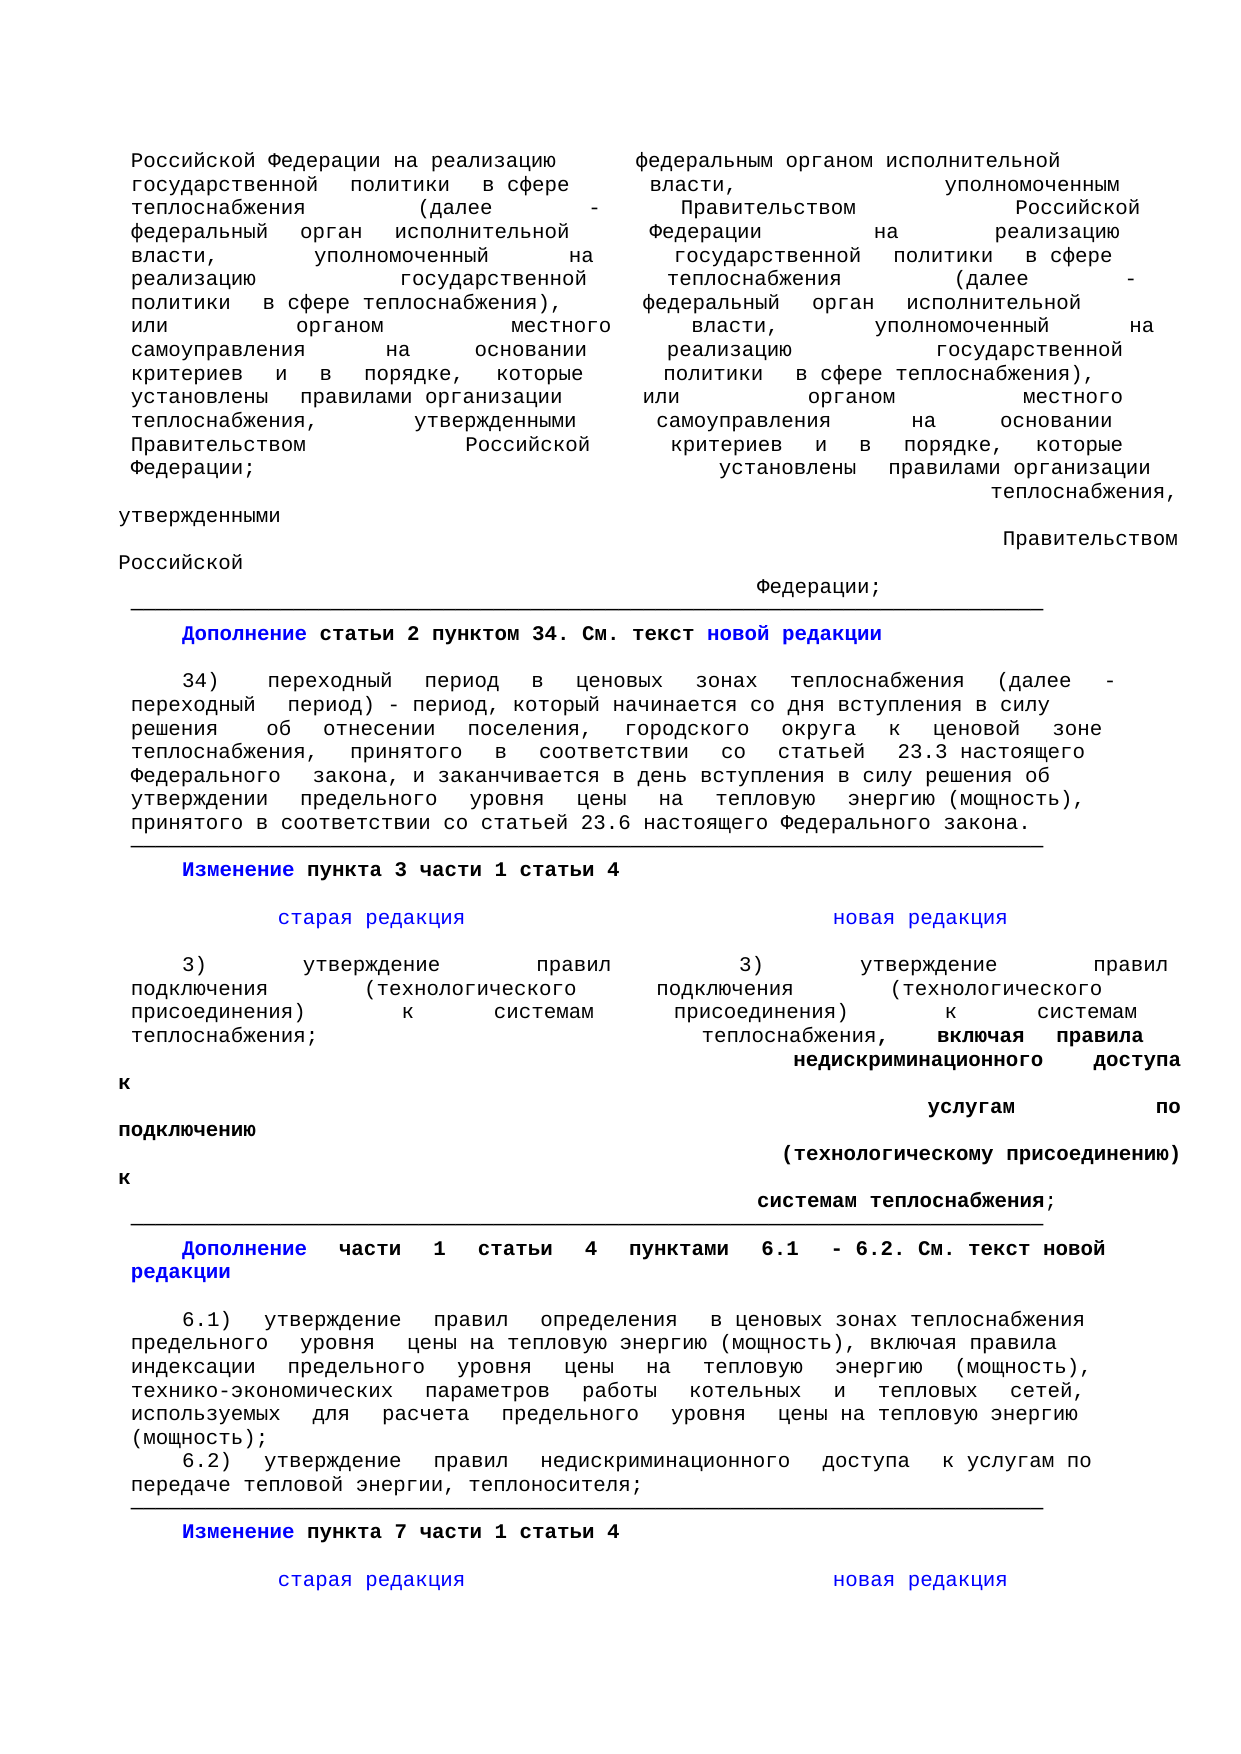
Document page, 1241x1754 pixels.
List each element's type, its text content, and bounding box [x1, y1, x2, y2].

text недискриминационного доступа к [118, 1048, 1181, 1096]
text утверждении предельного уровня цены на тепловую энергию (мощность), [118, 788, 1181, 812]
text системам теплоснабжения; [118, 1190, 1181, 1214]
text или органом местного власти, уполномоченный на [118, 316, 1181, 339]
text переходный период) - период, который начинается со дня вступления в силу [118, 694, 1181, 717]
text теплоснабжения, принятого в соответствии со статьей 23.3 настоящего [118, 741, 1181, 765]
text власти, уполномоченный на государственной политики в сфере [118, 244, 1181, 268]
text Дополнение статьи 2 пунктом 34. См. текст новой редакции [118, 623, 1181, 647]
text политики в сфере теплоснабжения), федеральный орган исполнительной [118, 292, 1181, 316]
text ───────────────────────────────────────────────────────────────────────── [118, 599, 1181, 623]
text государственной политики в сфере власти, уполномоченным [118, 174, 1181, 197]
text (мощность); [118, 1427, 1181, 1451]
text установлены правилами организации или органом местного [118, 386, 1181, 410]
text предельного уровня цены на тепловую энергию (мощность), включая правила [118, 1332, 1181, 1356]
text Федерации; [118, 576, 1181, 599]
text 6.2) утверждение правил недискриминационного доступа к услугам по [118, 1451, 1181, 1474]
text (технологическому присоединению) к [118, 1143, 1181, 1190]
text старая редакция новая редакция [118, 1569, 1181, 1592]
text принятого в соответствии со статьей 23.6 настоящего Федерального закона. [118, 812, 1181, 836]
text решения об отнесении поселения, городского округа к ценовой зоне [118, 717, 1181, 741]
text используемых для расчета предельного уровня цены на тепловую энергию [118, 1403, 1181, 1427]
text 34) переходный период в ценовых зонах теплоснабжения (далее - [118, 670, 1181, 694]
text Дополнение части 1 статьи 4 пунктами 6.1 - 6.2. См. текст новой [118, 1238, 1181, 1261]
text 3) утверждение правил 3) утверждение правил [118, 954, 1181, 978]
text Федерального закона, и заканчивается в день вступления в силу решения об [118, 765, 1181, 788]
text Российской Федерации на реализацию федеральным органом исполнительной [118, 150, 1181, 174]
text ───────────────────────────────────────────────────────────────────────── [118, 1498, 1181, 1521]
text старая редакция новая редакция [118, 907, 1181, 930]
text ───────────────────────────────────────────────────────────────────────── [118, 836, 1181, 859]
text услугам по подключению [118, 1096, 1181, 1143]
text Изменение пункта 3 части 1 статьи 4 [118, 859, 1181, 883]
text подключения (технологического подключения (технологического [118, 978, 1181, 1001]
text самоуправления на основании реализацию государственной [118, 339, 1181, 363]
text редакции [118, 1261, 1181, 1285]
text реализацию государственной теплоснабжения (далее - [118, 268, 1181, 292]
text теплоснабжения; теплоснабжения, включая правила [118, 1025, 1181, 1048]
text 6.1) утверждение правил определения в ценовых зонах теплоснабжения [118, 1309, 1181, 1332]
text теплоснабжения, утвержденными [118, 481, 1181, 528]
text индексации предельного уровня цены на тепловую энергию (мощность), [118, 1356, 1181, 1379]
text Федерации; установлены правилами организации [118, 457, 1181, 481]
text Правительством Российской критериев и в порядке, которые [118, 434, 1181, 457]
text Изменение пункта 7 части 1 статьи 4 [118, 1521, 1181, 1545]
text теплоснабжения (далее - Правительством Российской [118, 197, 1181, 221]
text присоединения) к системам присоединения) к системам [118, 1001, 1181, 1025]
text критериев и в порядке, которые политики в сфере теплоснабжения), [118, 363, 1181, 386]
text федеральный орган исполнительной Федерации на реализацию [118, 221, 1181, 244]
text технико-экономических параметров работы котельных и тепловых сетей, [118, 1379, 1181, 1403]
text Правительством Российской [118, 528, 1181, 576]
text теплоснабжения, утвержденными самоуправления на основании [118, 410, 1181, 434]
text передаче тепловой энергии, теплоносителя; [118, 1474, 1181, 1498]
text ───────────────────────────────────────────────────────────────────────── [118, 1214, 1181, 1238]
